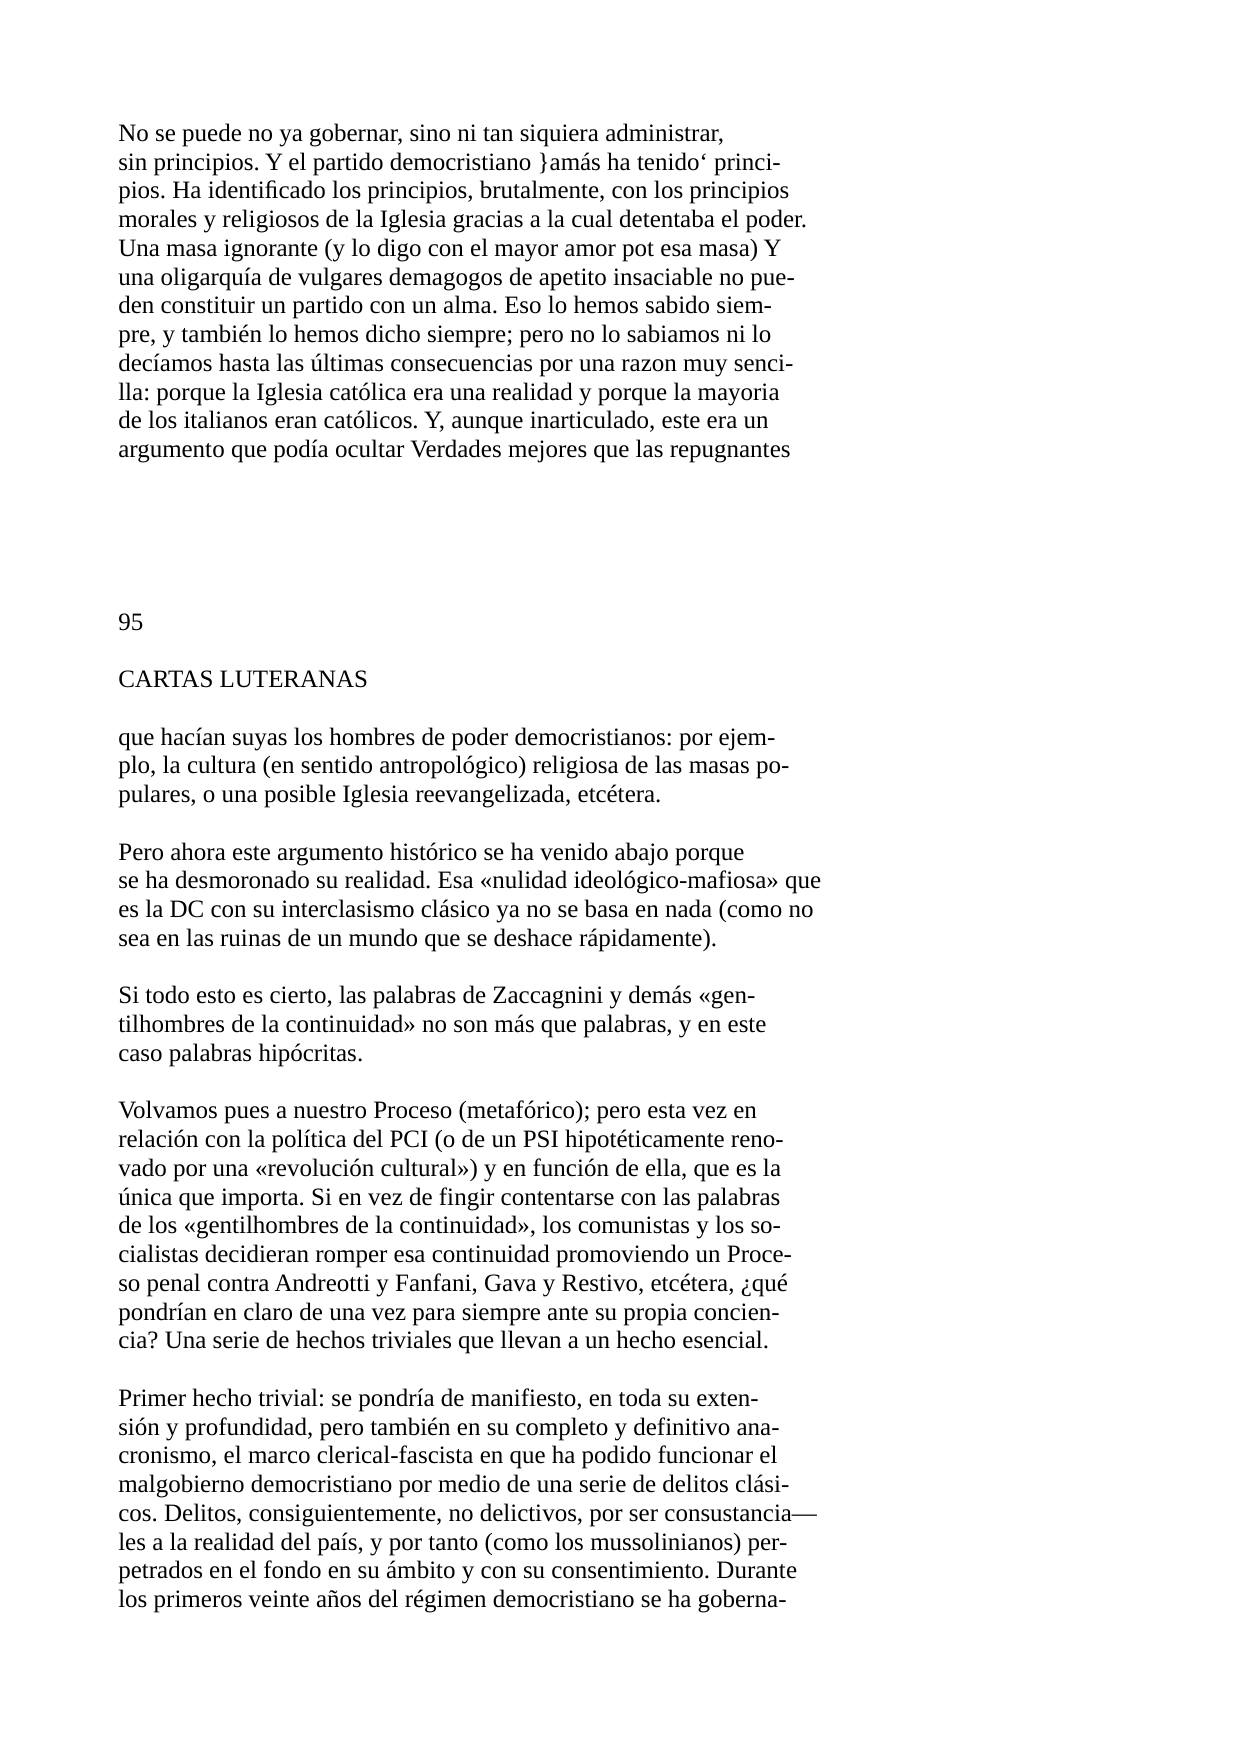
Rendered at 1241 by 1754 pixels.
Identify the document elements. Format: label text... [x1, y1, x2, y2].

text se ha desmoronado su realidad. Esa «nulidad ideológico-mafiosa» que [118, 866, 1122, 894]
text CARTAS LUTERANAS [118, 664, 1122, 693]
text cia? Una serie de hechos triviales que llevan a un hecho esencial. [118, 1326, 1122, 1354]
text Primer hecho trivial: se pondría de manifiesto, en toda su exten- [118, 1383, 1122, 1412]
text es la DC con su interclasismo clásico ya no se basa en nada (como no [118, 894, 1122, 923]
text de los «gentilhombres de la continuidad», los comunistas y los so- [118, 1211, 1122, 1239]
text una oligarquía de vulgares demagogos de apetito insaciable no pue- [118, 262, 1122, 291]
text pre, y también lo hemos dicho siempre; pero no lo sabiamos ni lo [118, 319, 1122, 348]
text caso palabras hipócritas. [118, 1038, 1122, 1067]
text Volvamos pues a nuestro Proceso (metafórico); pero esta vez en [118, 1096, 1122, 1124]
text pulares, o una posible Iglesia reevangelizada, etcétera. [118, 779, 1122, 808]
text única que importa. Si en vez de fingir contentarse con las palabras [118, 1182, 1122, 1211]
text sea en las ruinas de un mundo que se deshace rápidamente). [118, 923, 1122, 952]
text cos. Delitos, consiguientemente, no delictivos, por ser consustancia— [118, 1498, 1122, 1527]
text malgobierno democristiano por medio de una serie de delitos clási- [118, 1469, 1122, 1498]
text vado por una «revolución cultural») y en función de ella, que es la [118, 1153, 1122, 1182]
text petrados en el fondo en su ámbito y con su consentimiento. Durante [118, 1556, 1122, 1584]
text pios. Ha identiﬁcado los principios, brutalmente, con los principios [118, 176, 1122, 204]
text so penal contra Andreotti y Fanfani, Gava y Restivo, etcétera, ¿qué [118, 1268, 1122, 1297]
text lla: porque la Iglesia católica era una realidad y porque la mayoria [118, 377, 1122, 406]
text cronismo, el marco clerical-fascista en que ha podido funcionar el [118, 1441, 1122, 1469]
text cialistas decidieran romper esa continuidad promoviendo un Proce- [118, 1239, 1122, 1268]
text tilhombres de la continuidad» no son más que palabras, y en este [118, 1009, 1122, 1038]
text que hacían suyas los hombres de poder democristianos: por ejem- [118, 722, 1122, 751]
text los primeros veinte años del régimen democristiano se ha goberna- [118, 1584, 1122, 1613]
text Pero ahora este argumento histórico se ha venido abajo porque [118, 837, 1122, 866]
text den constituir un partido con un alma. Eso lo hemos sabido siem- [118, 291, 1122, 319]
text decíamos hasta las últimas consecuencias por una razon muy senci- [118, 348, 1122, 377]
text sión y profundidad, pero también en su completo y definitivo ana- [118, 1412, 1122, 1441]
text les a la realidad del país, y por tanto (como los mussolinianos) per- [118, 1527, 1122, 1556]
text de los italianos eran católicos. Y, aunque inarticulado, este era un [118, 406, 1122, 434]
text plo, la cultura (en sentido antropológico) religiosa de las masas po- [118, 751, 1122, 779]
text morales y religiosos de la Iglesia gracias a la cual detentaba el poder. [118, 204, 1122, 233]
text relación con la política del PCI (o de un PSI hipotéticamente reno- [118, 1124, 1122, 1153]
text sin principios. Y el partido democristiano }amás ha tenido‘ princi- [118, 147, 1122, 176]
text argumento que podía ocultar Verdades mejores que las repugnantes [118, 434, 1122, 463]
text pondrían en claro de una vez para siempre ante su propia concien- [118, 1297, 1122, 1326]
text Una masa ignorante (y lo digo con el mayor amor pot esa masa) Y [118, 233, 1122, 262]
text Si todo esto es cierto, las palabras de Zaccagnini y demás «gen- [118, 981, 1122, 1009]
text 95 [118, 607, 1122, 636]
text No se puede no ya gobernar, sino ni tan siquiera administrar, [118, 118, 1122, 147]
